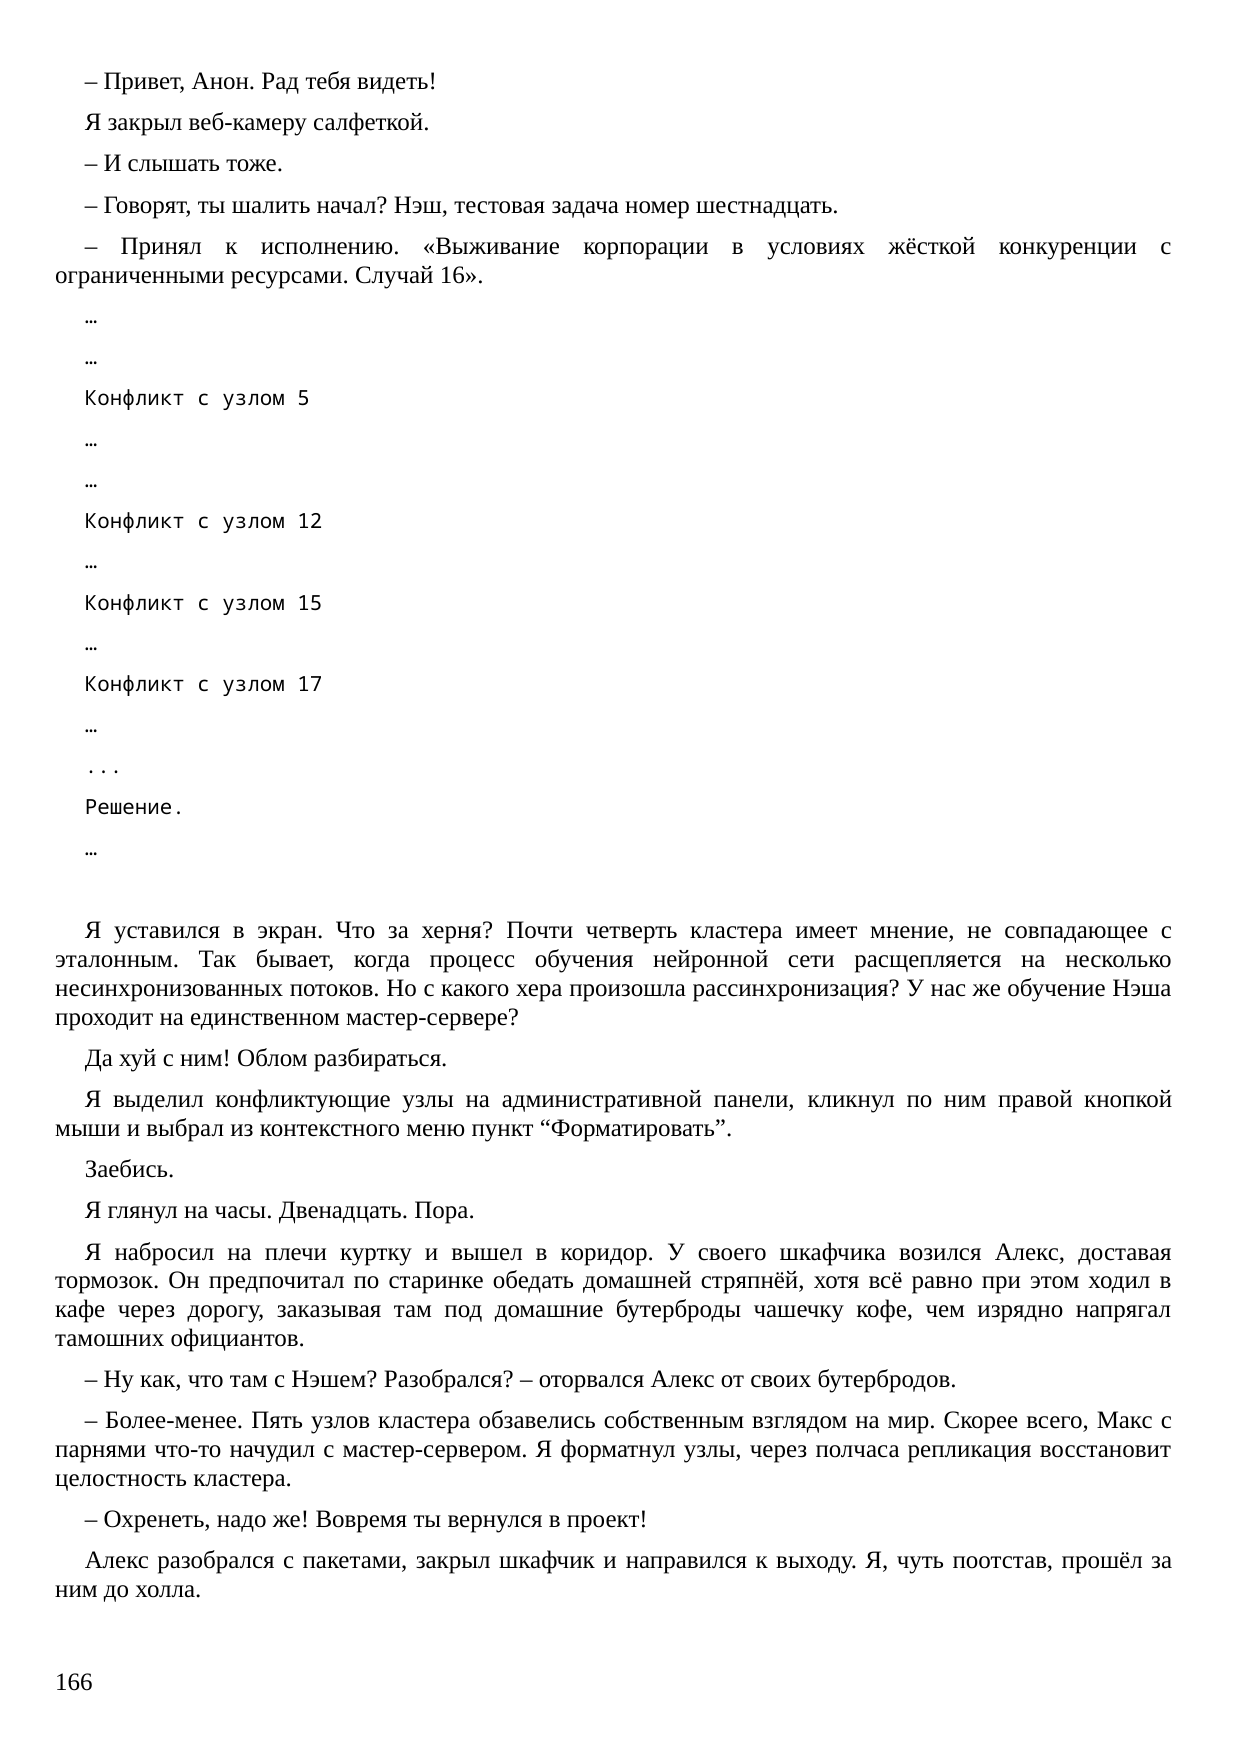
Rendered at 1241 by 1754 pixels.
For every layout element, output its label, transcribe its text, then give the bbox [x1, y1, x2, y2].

text Я глянул на часы. Двенадцать. Пора. [55, 1195, 1173, 1224]
text Решение. [55, 792, 1173, 821]
text Я набросил на плечи куртку и вышел в коридор. У своего шкафчика возился Алекс, доставая тормозок. Он предпочитал по старинке обедать домашней стряпнёй, хотя всё равно при этом ходил в кафе через дорогу, заказывая там под домашние бутерброды чашечку кофе, чем изрядно напрягал тамошних официантов. [55, 1237, 1173, 1352]
text Я выделил конфликтующие узлы на административной панели, кликнул по ним правой кнопкой мыши и выбрал из контекстного меню пункт “Форматировать”. [55, 1084, 1173, 1142]
text – Охренеть, надо же! Вовремя ты вернулся в проект! [55, 1504, 1173, 1533]
text – Принял к исполнению. «Выживание корпорации в условиях жёсткой конкуренции с ограниченными ресурсами. Случай 16». [55, 231, 1173, 288]
text Алекс разобрался с пакетами, закрыл шкафчик и направился к выходу. Я, чуть поотстав, прошёл за ним до холла. [55, 1545, 1173, 1603]
text … [55, 465, 1173, 493]
text Конфликт с узлом 12 [55, 506, 1173, 534]
text … [55, 547, 1173, 575]
text … [55, 628, 1173, 657]
text Да хуй с ним! Облом разбираться. [55, 1043, 1173, 1072]
text – Ну как, что там с Нэшем? Разобрался? – оторвался Алекс от своих бутербродов. [55, 1364, 1173, 1393]
text Я уставился в экран. Что за херня? Почти четверть кластера имеет мнение, не совпадающее с эталонным. Так бывает, когда процесс обучения нейронной сети расщепляется на несколько несинхронизованных потоков. Но с какого хера произошла рассинхронизация? У нас же обучение Нэша проходит на единственном мастер-сервере? [55, 915, 1173, 1030]
text Заебись. [55, 1154, 1173, 1183]
text Конфликт с узлом 17 [55, 669, 1173, 698]
text Я закрыл веб-камеру салфеткой. [55, 107, 1173, 136]
text ... [55, 751, 1173, 780]
text Конфликт с узлом 5 [55, 383, 1173, 411]
text – Более-менее. Пять узлов кластера обзавелись собственным взглядом на мир. Скорее всего, Макс с парнями что-то начудил с мастер-сервером. Я форматнул узлы, через полчаса репликация восстановит целостность кластера. [55, 1405, 1173, 1492]
text – Говорят, ты шалить начал? Нэш, тестовая задача номер шестнадцать. [55, 190, 1173, 218]
text … [55, 833, 1173, 862]
text – И слышать тоже. [55, 148, 1173, 177]
text … [55, 342, 1173, 370]
text … [55, 301, 1173, 329]
text – Привет, Анон. Рад тебя видеть! [55, 66, 1173, 95]
text … [55, 424, 1173, 452]
text … [55, 710, 1173, 739]
text Конфликт с узлом 15 [55, 588, 1173, 616]
